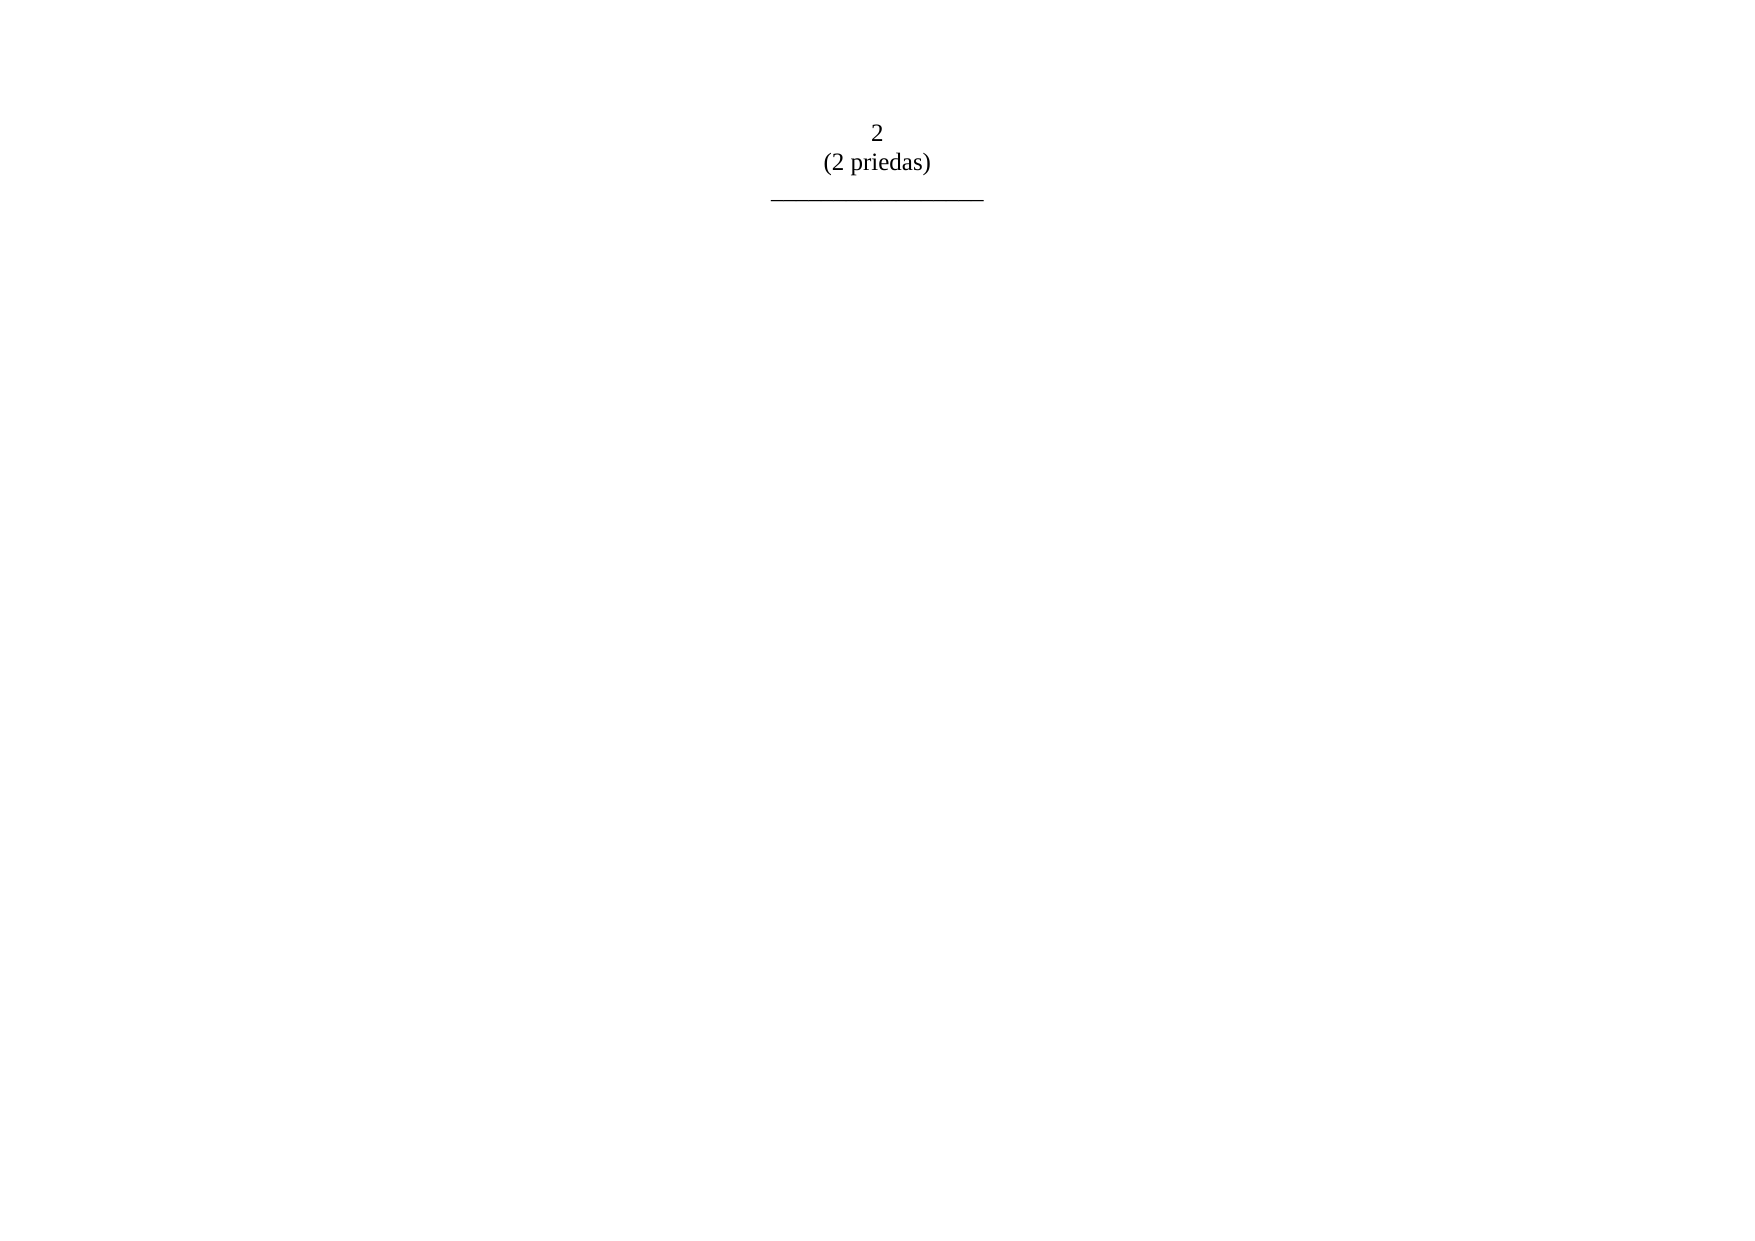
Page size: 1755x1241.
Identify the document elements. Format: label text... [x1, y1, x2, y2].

text _________________ [118, 176, 1636, 204]
